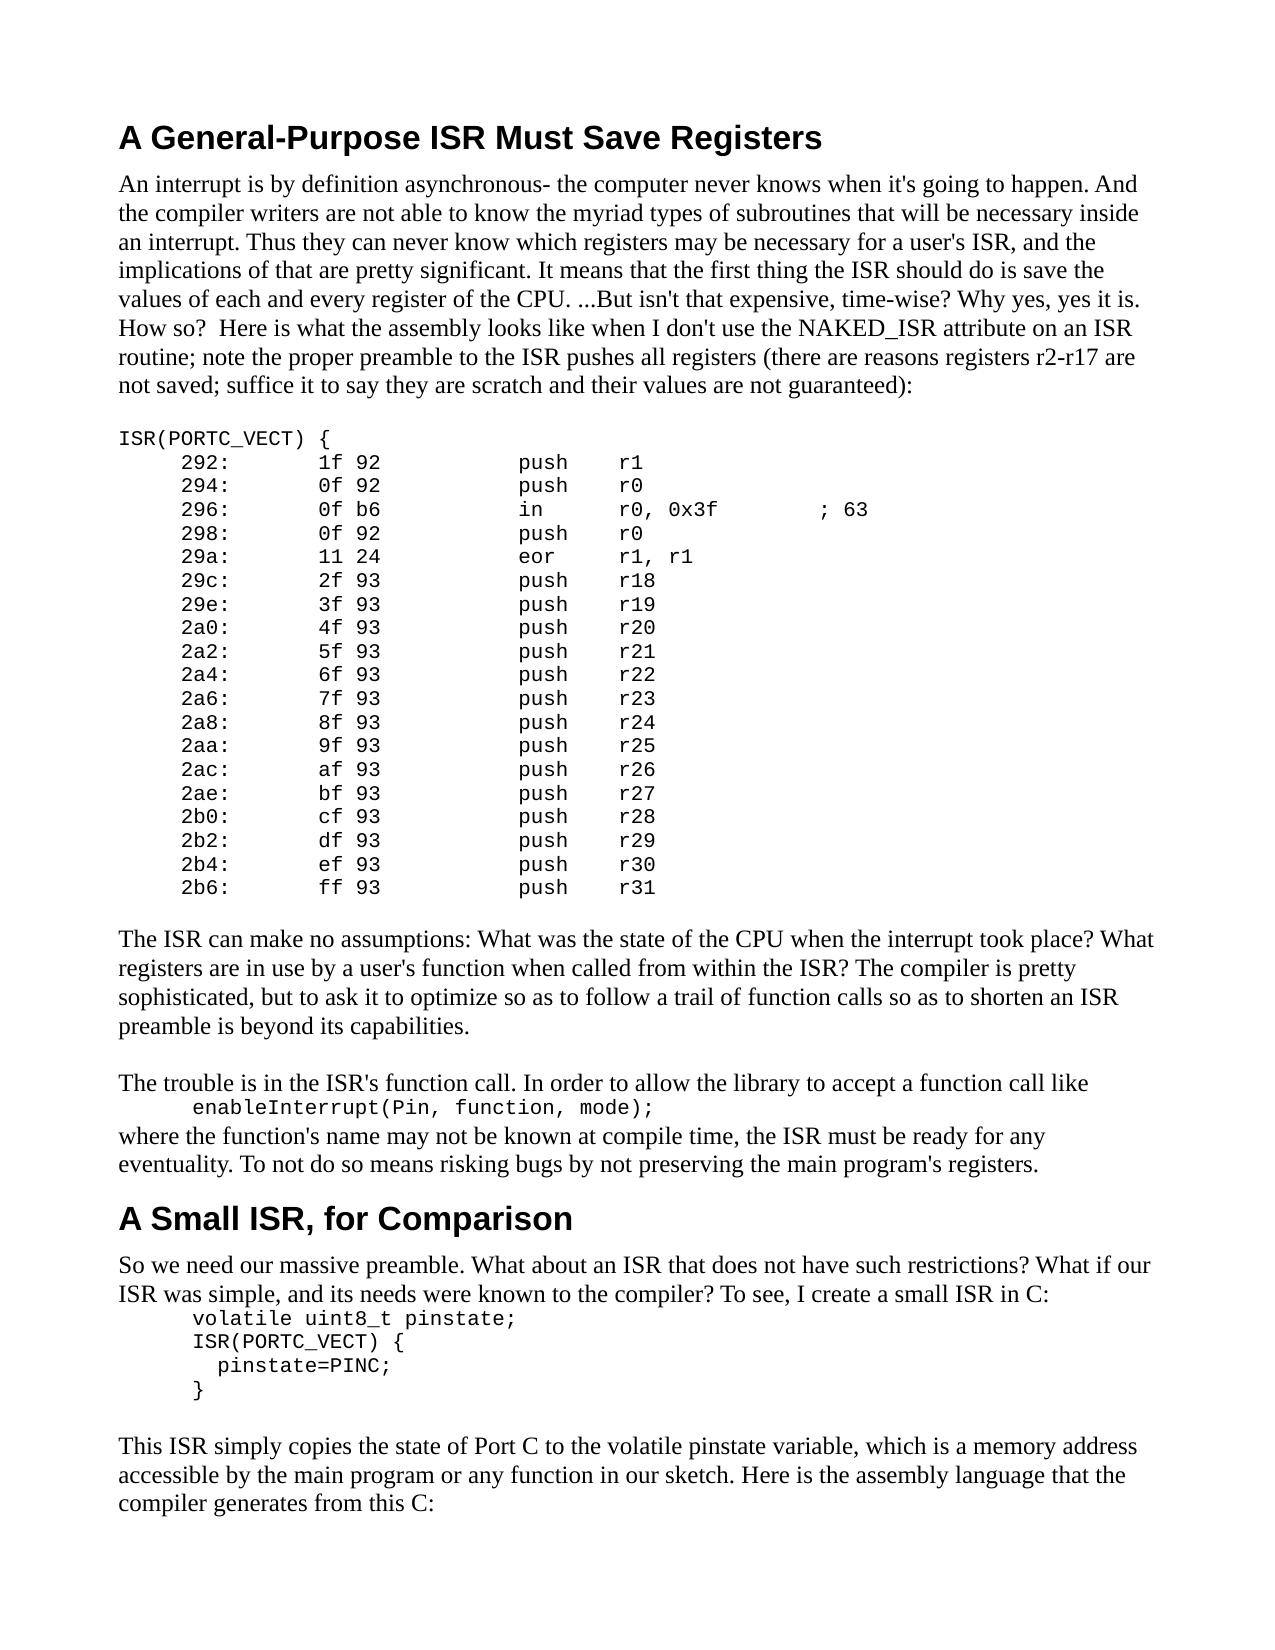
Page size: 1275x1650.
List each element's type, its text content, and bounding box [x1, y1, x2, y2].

text 2a8: 8f 93 push r24 [118, 712, 1157, 735]
text 29a: 11 24 eor r1, r1 [118, 546, 1157, 570]
text 2a0: 4f 93 push r20 [118, 617, 1157, 641]
text So we need our massive preamble. What about an ISR that does not have such restrictions? What if our ISR was simple, and its needs were known to the compiler? To see, I create a small ISR in C: [118, 1250, 1157, 1308]
text 294: 0f 92 push r0 [118, 475, 1157, 499]
text 2b6: ff 93 push r31 [118, 877, 1157, 901]
subtitle A Small ISR, for Comparison [118, 1199, 1157, 1238]
text where the function's name may not be known at compile time, the ISR must be ready for any eventuality. To not do so means risking bugs by not preserving the main program's registers. [118, 1121, 1157, 1178]
text 2aa: 9f 93 push r25 [118, 735, 1157, 759]
text The ISR can make no assumptions: What was the state of the CPU when the interrupt took place? What registers are in use by a user's function when called from within the ISR? The compiler is pretty sophisticated, but to ask it to optimize so as to follow a trail of function calls so as to shorten an ISR preamble is beyond its capabilities. [118, 924, 1157, 1039]
text 29c: 2f 93 push r18 [118, 570, 1157, 593]
text ISR(PORTC_VECT) { [192, 1331, 1157, 1355]
text This ISR simply copies the state of Port C to the volatile pinstate variable, which is a memory address accessible by the main program or any function in our sketch. Here is the assembly language that the compiler generates from this C: [118, 1431, 1157, 1517]
text 2b4: ef 93 push r30 [118, 854, 1157, 877]
text ISR(PORTC_VECT) { [118, 428, 1157, 452]
text 2ae: bf 93 push r27 [118, 783, 1157, 806]
text An interrupt is by definition asynchronous- the computer never knows when it's going to happen. And the compiler writers are not able to know the myriad types of subroutines that will be necessary inside an interrupt. Thus they can never know which registers may be necessary for a user's ISR, and the implications of that are pretty significant. It means that the first thing the ISR should do is save the values of each and every register of the CPU. ...But isn't that expensive, time-wise? Why yes, yes it is. How so? Here is what the assembly looks like when I don't use the NAKED_ISR attribute on an ISR routine; note the proper preamble to the ISR pushes all registers (there are reasons registers r2-r17 are not saved; suffice it to say they are scratch and their values are not guaranteed): [118, 169, 1157, 399]
text 2a2: 5f 93 push r21 [118, 641, 1157, 664]
text 2ac: af 93 push r26 [118, 759, 1157, 783]
text 2a4: 6f 93 push r22 [118, 664, 1157, 688]
text 2b2: df 93 push r29 [118, 830, 1157, 854]
text enableInterrupt(Pin, function, mode); [118, 1097, 1157, 1121]
text } [192, 1379, 1157, 1402]
text The trouble is in the ISR's function call. In order to allow the library to accept a function call like [118, 1068, 1157, 1097]
text 29e: 3f 93 push r19 [118, 593, 1157, 617]
text 298: 0f 92 push r0 [118, 523, 1157, 546]
text 296: 0f b6 in r0, 0x3f ; 63 [118, 499, 1157, 523]
text 292: 1f 92 push r1 [118, 452, 1157, 475]
subtitle A General-Purpose ISR Must Save Registers [118, 118, 1157, 157]
text volatile uint8_t pinstate; [192, 1308, 1157, 1331]
text 2a6: 7f 93 push r23 [118, 688, 1157, 712]
text pinstate=PINC; [192, 1355, 1157, 1379]
text 2b0: cf 93 push r28 [118, 806, 1157, 830]
